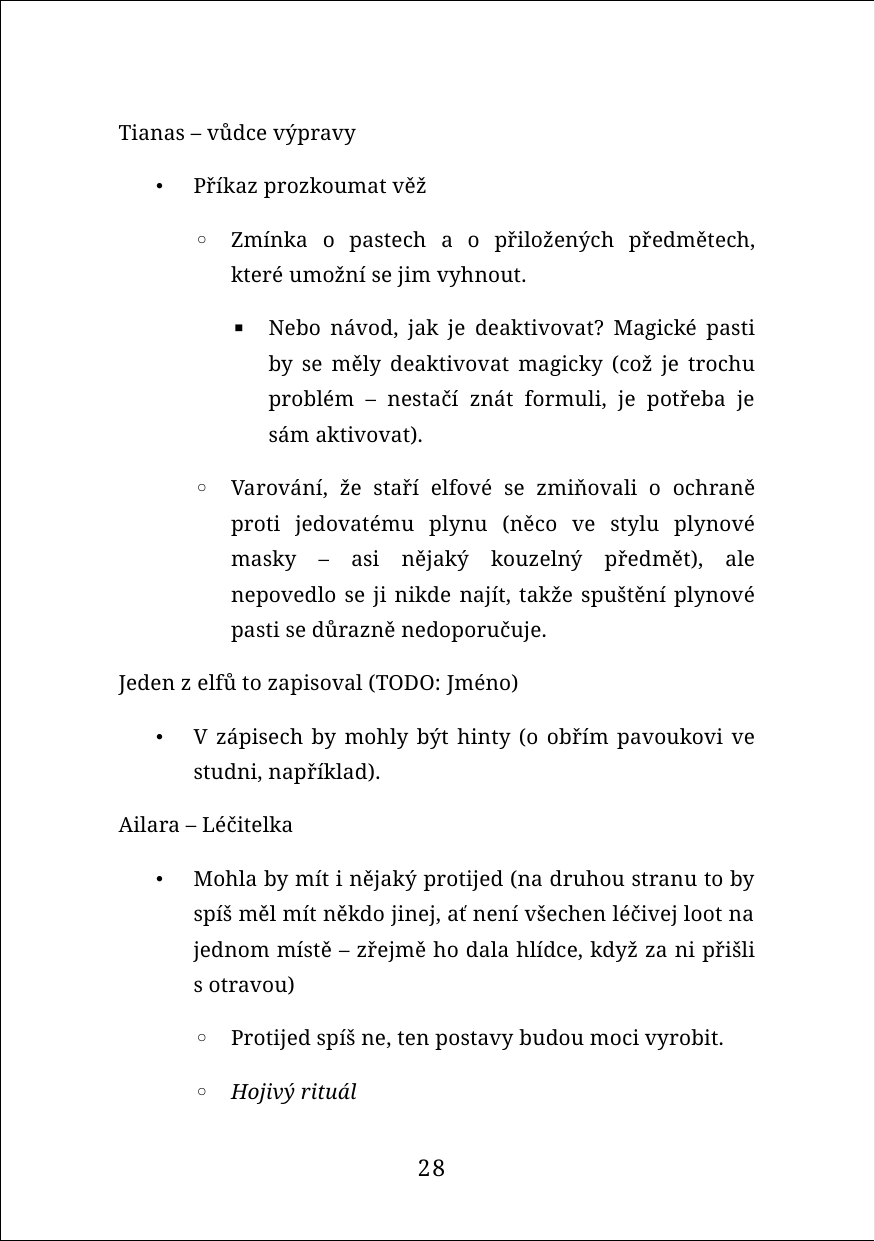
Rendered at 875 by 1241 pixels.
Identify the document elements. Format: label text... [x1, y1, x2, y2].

list Hojivý rituál [193, 1077, 756, 1105]
list Příkaz prozkoumat věž [156, 171, 756, 200]
text Tianas – vůdce výpravy [118, 118, 756, 147]
list V zápisech by mohly být hinty (o obřím pavoukovi ve studni, například). [156, 722, 756, 786]
list Varování, že staří elfové se zmiňovali o ochraně proti jedovatému plynu (něco ve stylu plynové masky – asi nějaký kouzelný předmět), ale nepovedlo se ji nikde najít, takže spuštění plynové pasti se důrazně nedoporučuje. [193, 473, 756, 644]
list Protijed spíš ne, ten postavy budou moci vyrobit. [193, 1023, 756, 1052]
list Nebo návod, jak je deaktivovat? Magické pasti by se měly deaktivovat magicky (což je trochu problém – nestačí znát formuli, je potřeba je sám aktivovat). [231, 313, 756, 448]
list Zmínka o pastech a o přiložených předmětech, které umožní se jim vyhnout. [193, 225, 756, 289]
list Mohla by mít i nějaký protijed (na druhou stranu to by spíš měl mít někdo jinej, ať není všechen léčivej loot na jednom místě – zřejmě ho dala hlídce, když za ni přišli s otravou) [156, 864, 756, 999]
text Ailara – Léčitelka [118, 811, 756, 839]
text Jeden z elfů to zapisoval (TODO: Jméno) [118, 668, 756, 697]
